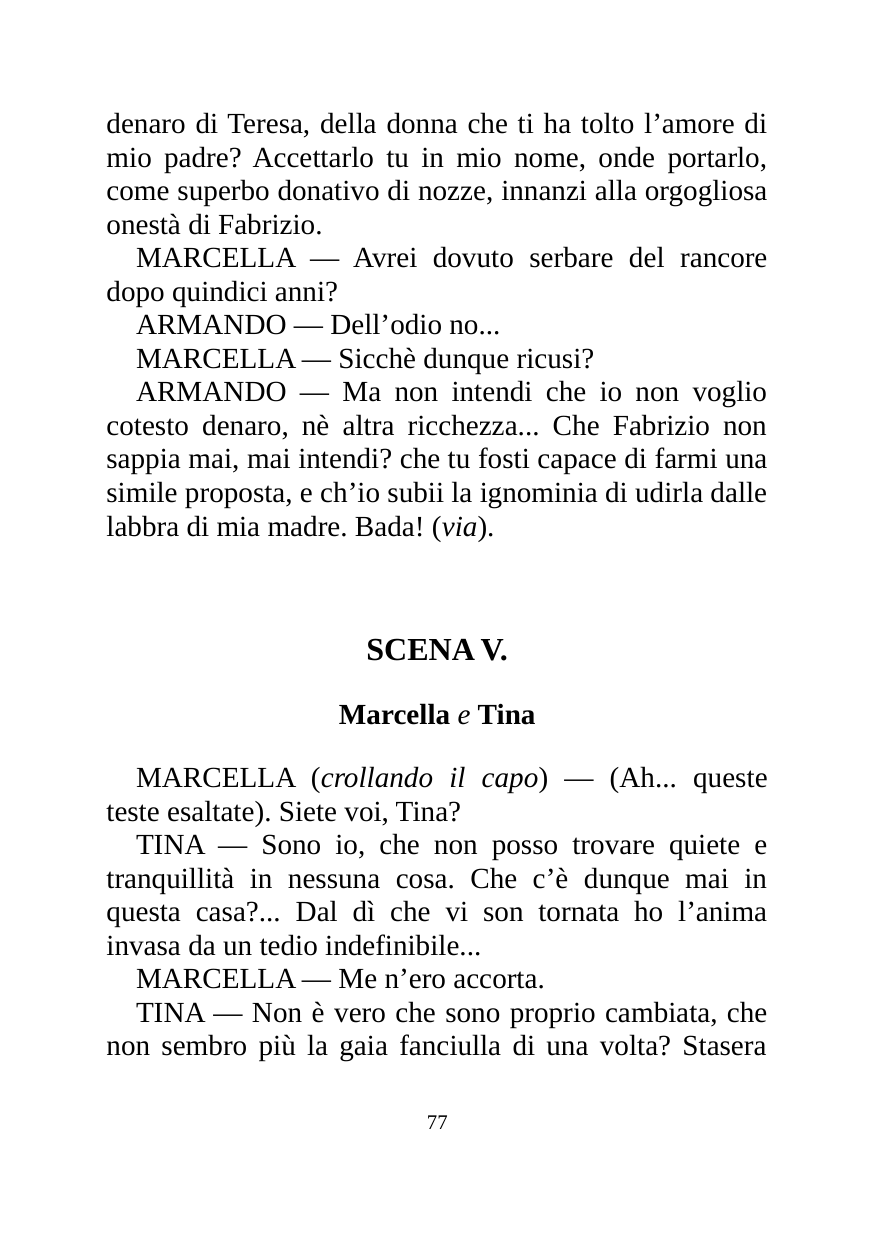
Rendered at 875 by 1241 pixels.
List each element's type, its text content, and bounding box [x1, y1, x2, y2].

text MARCELLA — Sicchè dunque ricusi? [106, 341, 768, 374]
text TINA — Non è vero che sono proprio cambiata, che non sembro più la gaia fanciulla di una volta? Stasera [106, 995, 768, 1062]
text ARMANDO — Dell’odio no... [106, 307, 768, 341]
text ARMANDO — Ma non intendi che io non voglio cotesto denaro, nè altra ricchezza... Che Fabrizio non sappia mai, mai intendi? che tu fosti capace di farmi una simile proposta, e ch’io subii la ignominia di udirla dalle labbra di mia madre. Bada! (via). [106, 374, 768, 542]
text MARCELLA — Me n’ero accorta. [106, 961, 768, 995]
subtitle SCENA V. [106, 631, 768, 668]
text Marcella e Tina [106, 697, 768, 731]
text MARCELLA (crollando il capo) — (Ah... queste teste esaltate). Siete voi, Tina? [106, 760, 768, 827]
text MARCELLA — Avrei dovuto serbare del rancore dopo quindici anni? [106, 240, 768, 307]
text denaro di Teresa, della donna che ti ha tolto l’amore di mio padre? Accettarlo tu in mio nome, onde portarlo, come superbo donativo di nozze, innanzi alla orgogliosa onestà di Fabrizio. [106, 106, 768, 240]
text TINA — Sono io, che non posso trovare quiete e tranquillità in nessuna cosa. Che c’è dunque mai in questa casa?... Dal dì che vi son tornata ho l’anima invasa da un tedio indefinibile... [106, 827, 768, 961]
